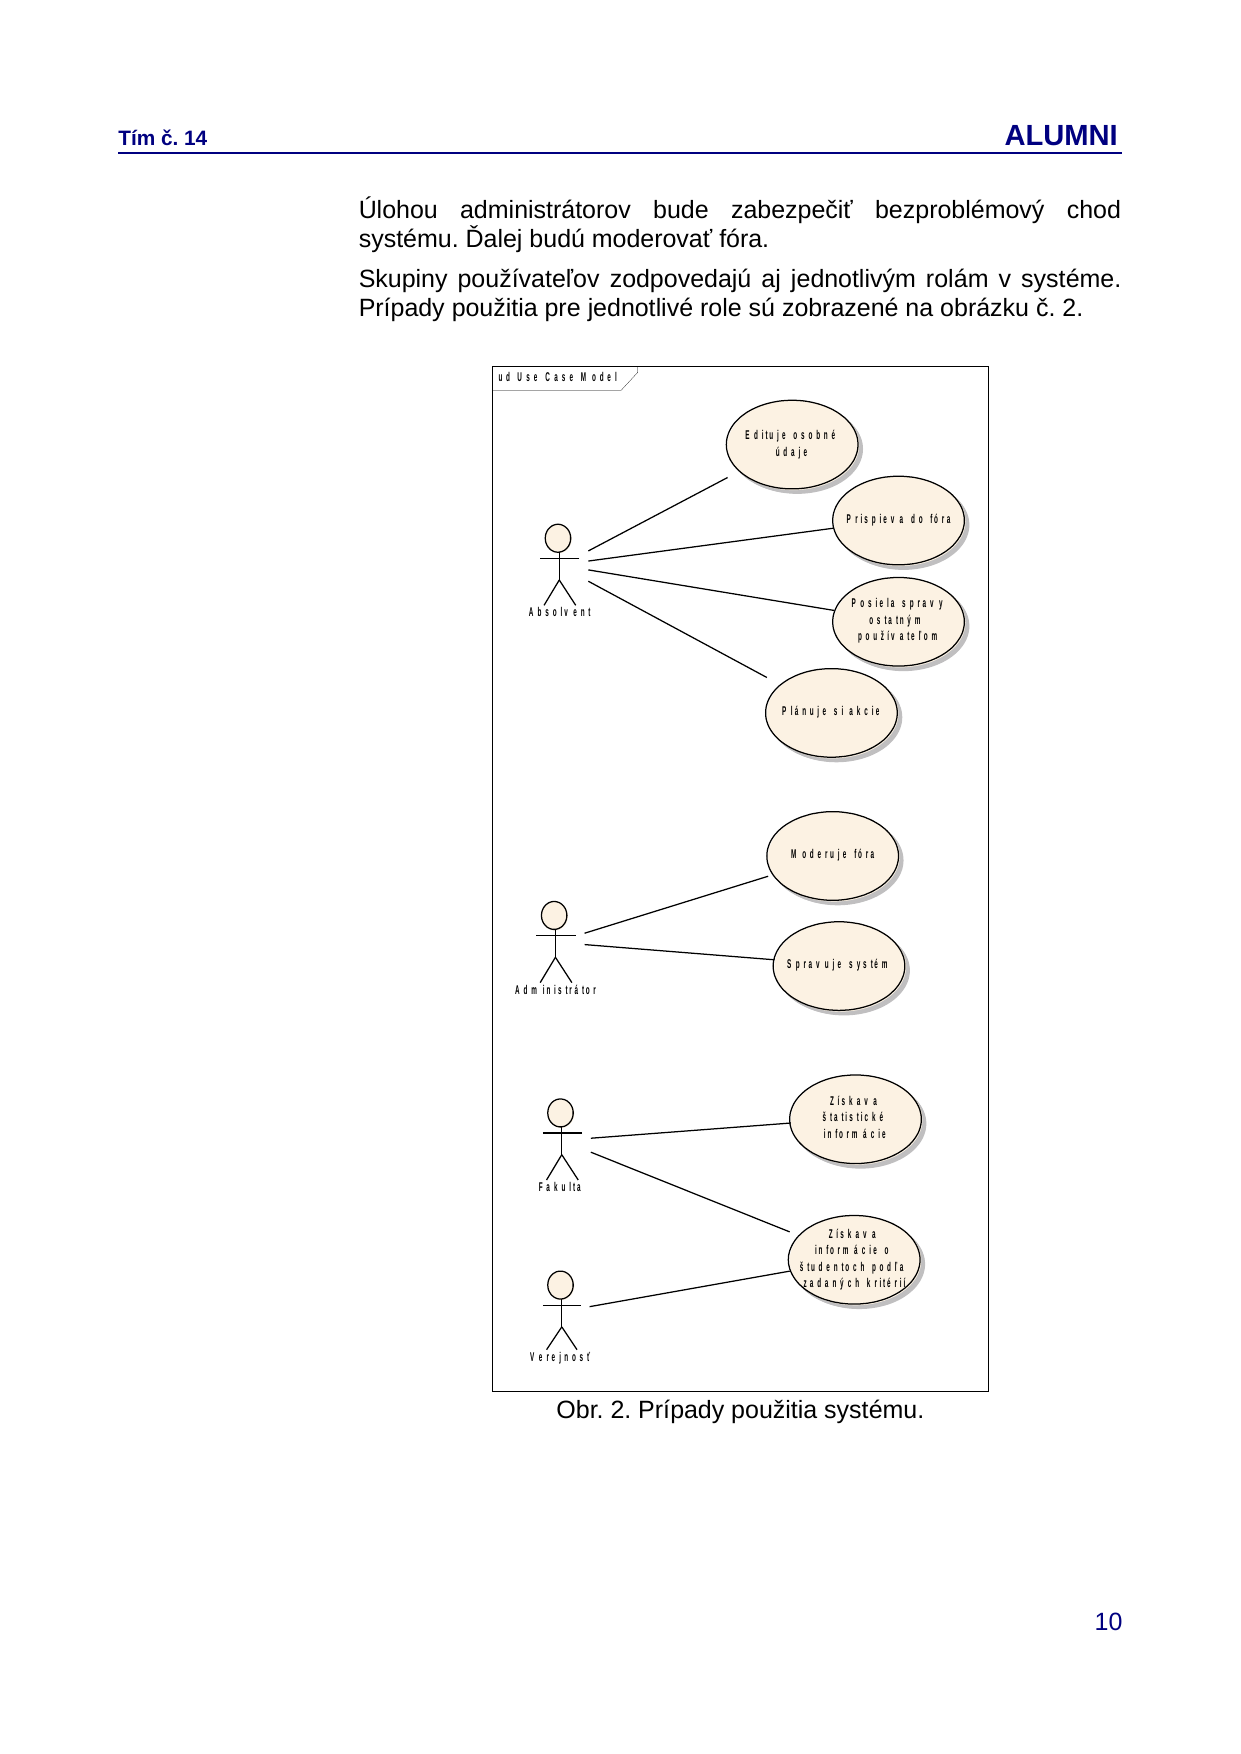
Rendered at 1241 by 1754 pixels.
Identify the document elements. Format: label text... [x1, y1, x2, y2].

text Obr. 2. Prípady použitia systému. [358, 374, 1122, 1424]
text Úlohou administrátorov bude zabezpečiť bezproblémový chod systému. Ďalej budú moderovať fóra. [358, 195, 1122, 252]
text Skupiny používateľov zodpovedajú aj jednotlivým rolám v systéme. Prípady použitia pre jednotlivé role sú zobrazené na obrázku č. 2. [358, 264, 1122, 322]
